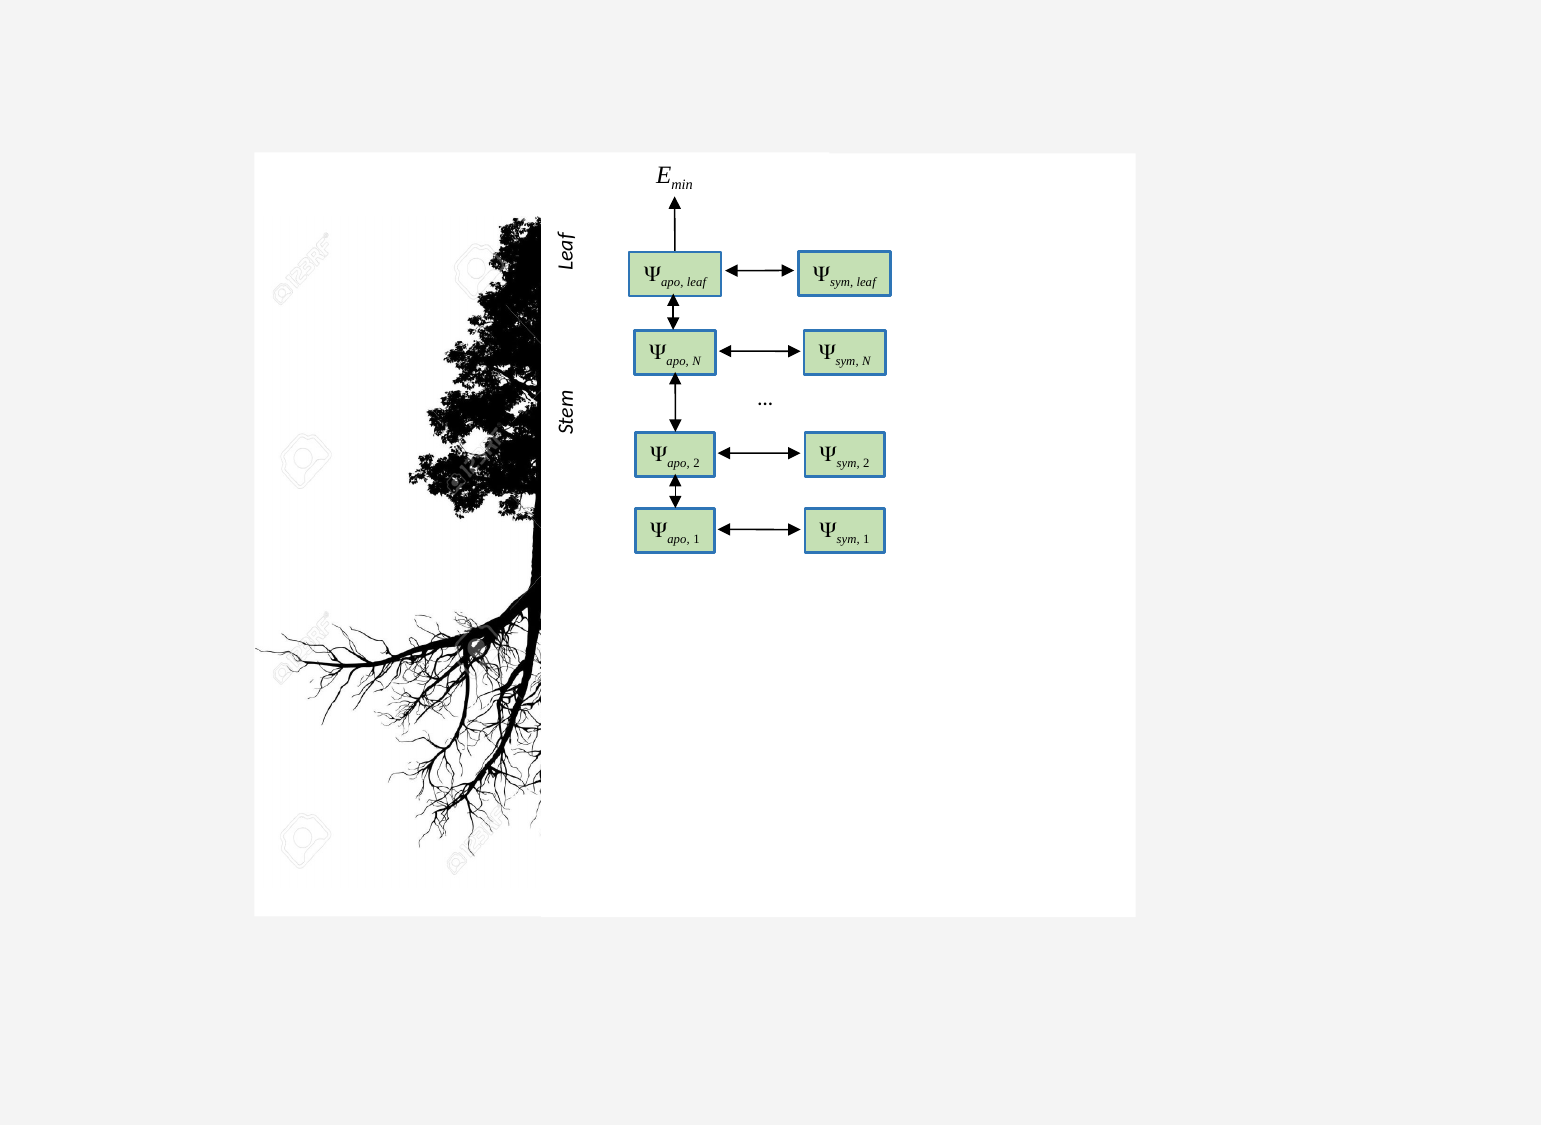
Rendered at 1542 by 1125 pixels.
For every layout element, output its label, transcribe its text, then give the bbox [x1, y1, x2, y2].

text_box sym, 2 [804, 432, 885, 477]
text_box apo, 2 [635, 432, 715, 477]
text_box sym, leaf [798, 251, 891, 296]
text_box … [743, 376, 784, 417]
text_box apo, N [634, 330, 716, 375]
text_box apo, 1 [635, 508, 715, 553]
text_box Leaf [543, 193, 585, 311]
text_box sym, 1 [804, 508, 885, 553]
picture [255, 216, 541, 889]
text_box Emin [641, 150, 708, 200]
text_box [254, 152, 1136, 918]
text_box apo, leaf [629, 251, 721, 296]
text_box sym, N [803, 330, 886, 375]
text_box Stem [543, 372, 585, 452]
